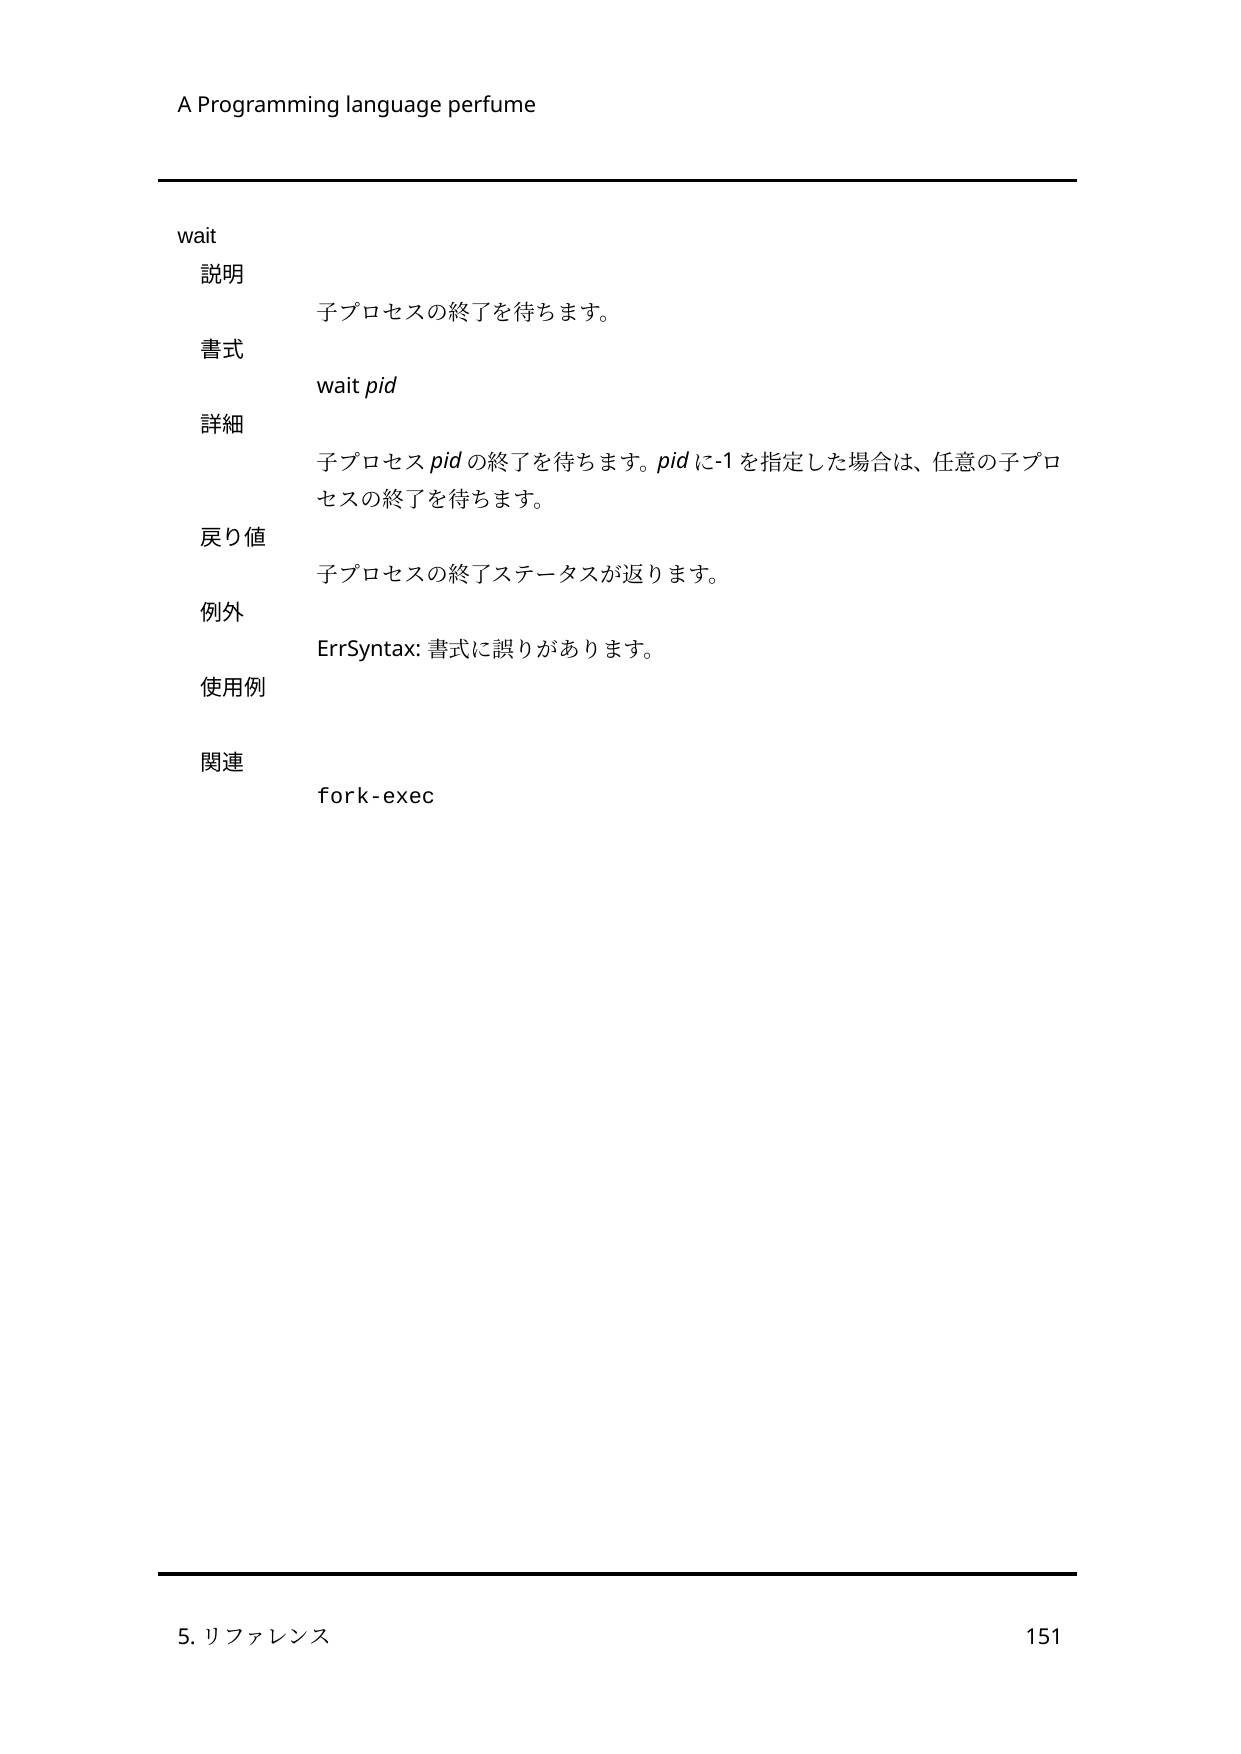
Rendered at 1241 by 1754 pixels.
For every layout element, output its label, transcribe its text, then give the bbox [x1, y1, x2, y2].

table_cell 子プロセスの終了ステータスが返ります。 [317, 517, 1063, 592]
table_cell 戻り値 [200, 517, 317, 592]
table_cell 使用例 [200, 667, 317, 742]
table_header 説明 [200, 254, 317, 329]
table_cell fork-exec [317, 742, 1063, 829]
table_cell 詳細 [200, 404, 317, 517]
table_header 子プロセスの終了を待ちます。 [317, 254, 1063, 329]
table_cell [317, 667, 1063, 742]
subtitle wait [177, 217, 1063, 254]
table_cell 関連 [200, 742, 317, 829]
table_cell ErrSyntax: 書式に誤りがあります。 [317, 592, 1063, 667]
table_cell wait pid [317, 329, 1063, 404]
table_cell 例外 [200, 592, 317, 667]
table_cell 書式 [200, 329, 317, 404]
table_cell 子プロセスpidの終了を待ちます。pidに-1を指定した場合は、任意の子プロセスの終了を待ちます。 [317, 404, 1063, 517]
